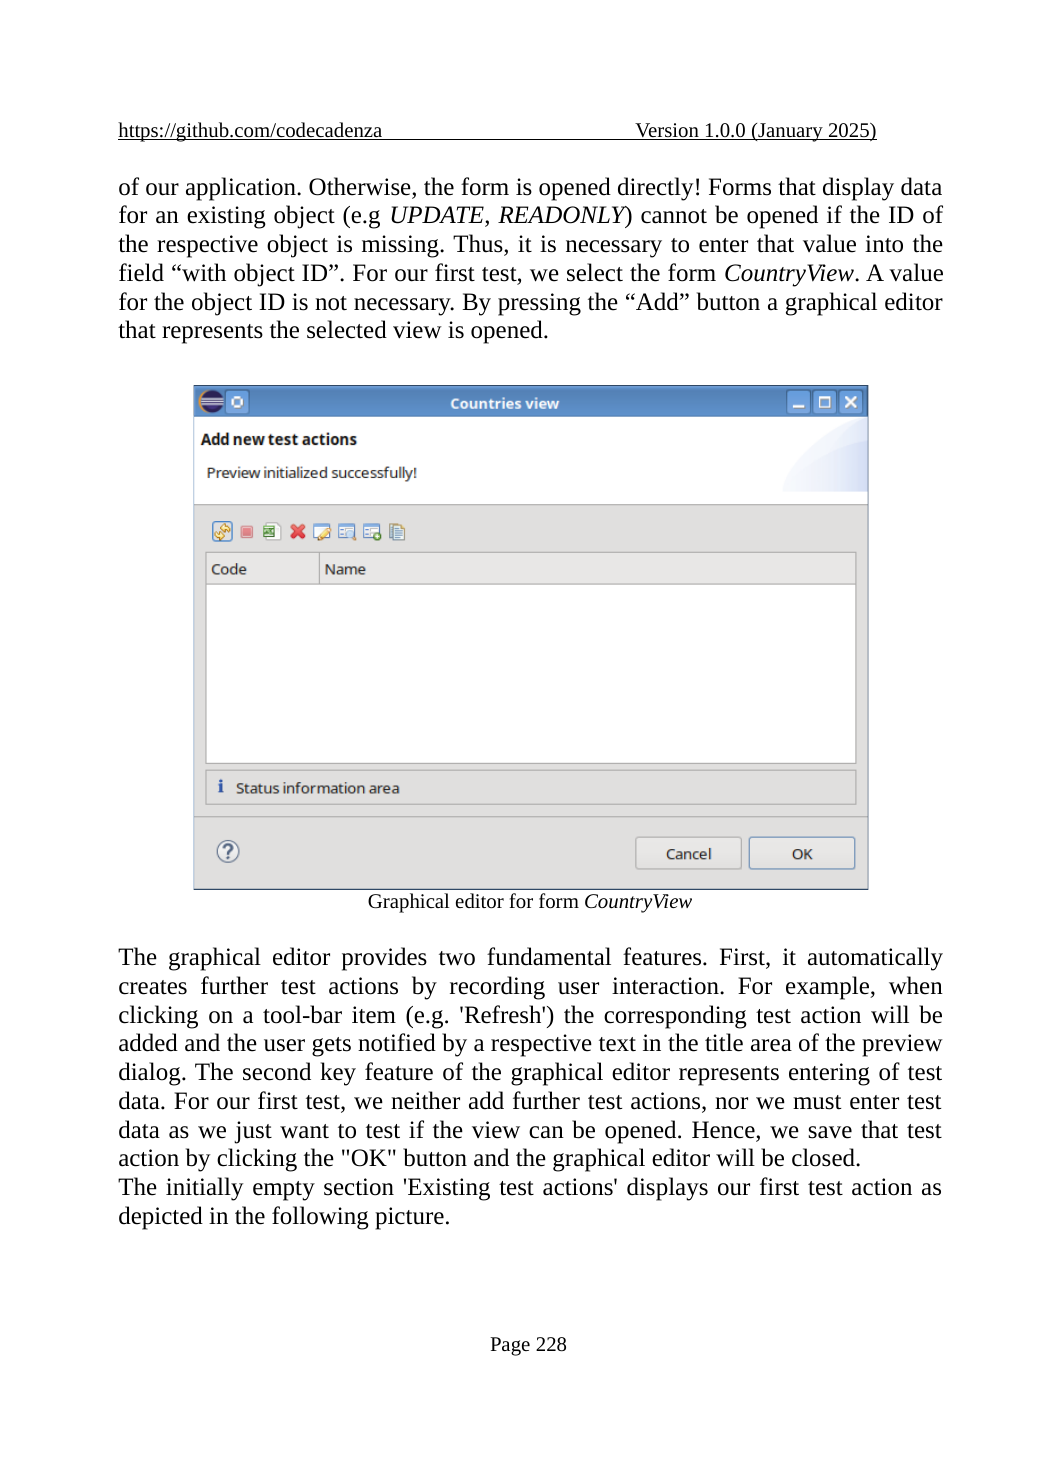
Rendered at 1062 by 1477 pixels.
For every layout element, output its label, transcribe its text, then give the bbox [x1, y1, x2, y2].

text Graphical editor for form CountryView [193, 890, 868, 913]
text of our application. Otherwise, the form is opened directly! Forms that display data for an existing object (e.g UPDATE, READONLY) cannot be opened if the ID of the respective object is missing. Thus, it is necessary to enter that value into the field “with object ID”. For our first test, we select the form CountryView. A value for the object ID is not necessary. By pressing the “Add” button a graphical editor that represents the selected view is opened. [118, 172, 944, 344]
text The initially empty section 'Existing test actions' displays our first test action as depicted in the following picture. [118, 1172, 944, 1230]
text The graphical editor provides two fundamental features. First, it automatically creates further test actions by recording user interaction. For example, when clicking on a tool-bar item (e.g. 'Refresh') the corresponding test action will be added and the user gets notified by a respective text in the title area of the preview dialog. The second key feature of the graphical editor represents entering of test data. For our first test, we neither add further test actions, nor we must enter test data as we just want to test if the view can be opened. Hence, we save that test action by clicking the "OK" button and the graphical editor will be closed. [118, 942, 944, 1172]
picture [193, 385, 869, 890]
